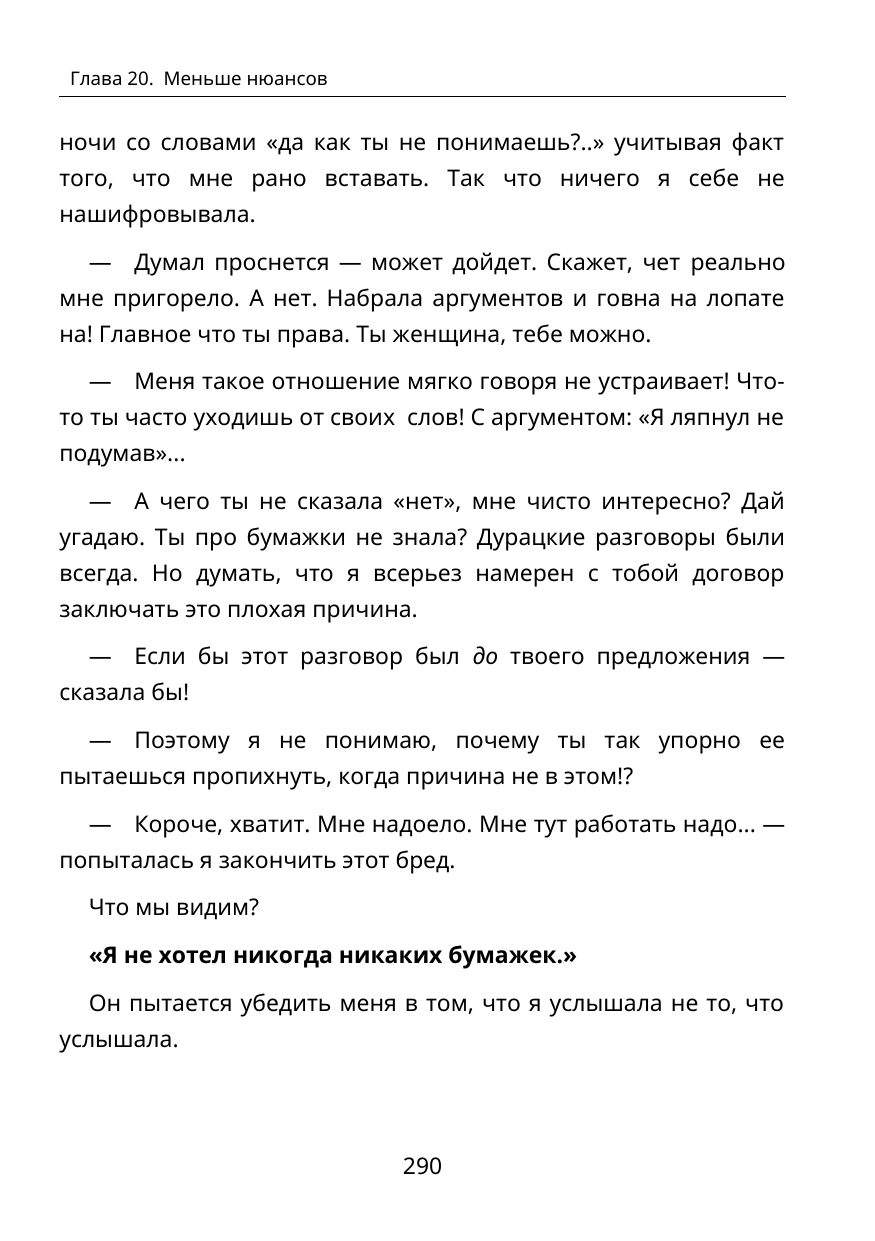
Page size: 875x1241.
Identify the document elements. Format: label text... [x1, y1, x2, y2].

text Что мы видим? [59, 891, 786, 922]
text Он пытается убедить меня в том, что я услышала не то, что услышала. [59, 987, 786, 1054]
list А чего ты не сказала «нет», мне чисто интересно? Дай угадаю. Ты про бумажки не знала? Дурацкие разговоры были всегда. Но думать, что я всерьез намерен с тобой договор заключать это плохая причина. [59, 485, 786, 624]
list Если бы этот разговор был до твоего предложения — сказала бы! [59, 640, 786, 707]
list Короче, хватит. Мне надоело. Мне тут работать надо... — попыталась я закончить этот бред. [59, 808, 786, 875]
list Меня такое отношение мягко говоря не устраивает! Что-то ты часто уходишь от своих слов! С аргументом: «Я ляпнул не подумав»... [59, 365, 786, 468]
list Поэтому я не понимаю, почему ты так упорно ее пытаешься пропихнуть, когда причина не в этом!? [59, 724, 786, 791]
list Думал проснется — может дойдет. Скажет, чет ­реаль­но мне пригорело. А нет. Набрала аргументов и говна на лопате на! Главное что ты права. Ты женщина, тебе можно. [59, 246, 786, 349]
list ночи со словами «да как ты не понимаешь?..» учитывая факт того, что мне рано вставать. Так что ничего я себе не нашифровывала. [59, 126, 786, 229]
text «Я не хотел никогда никаких бумажек.» [59, 939, 786, 970]
